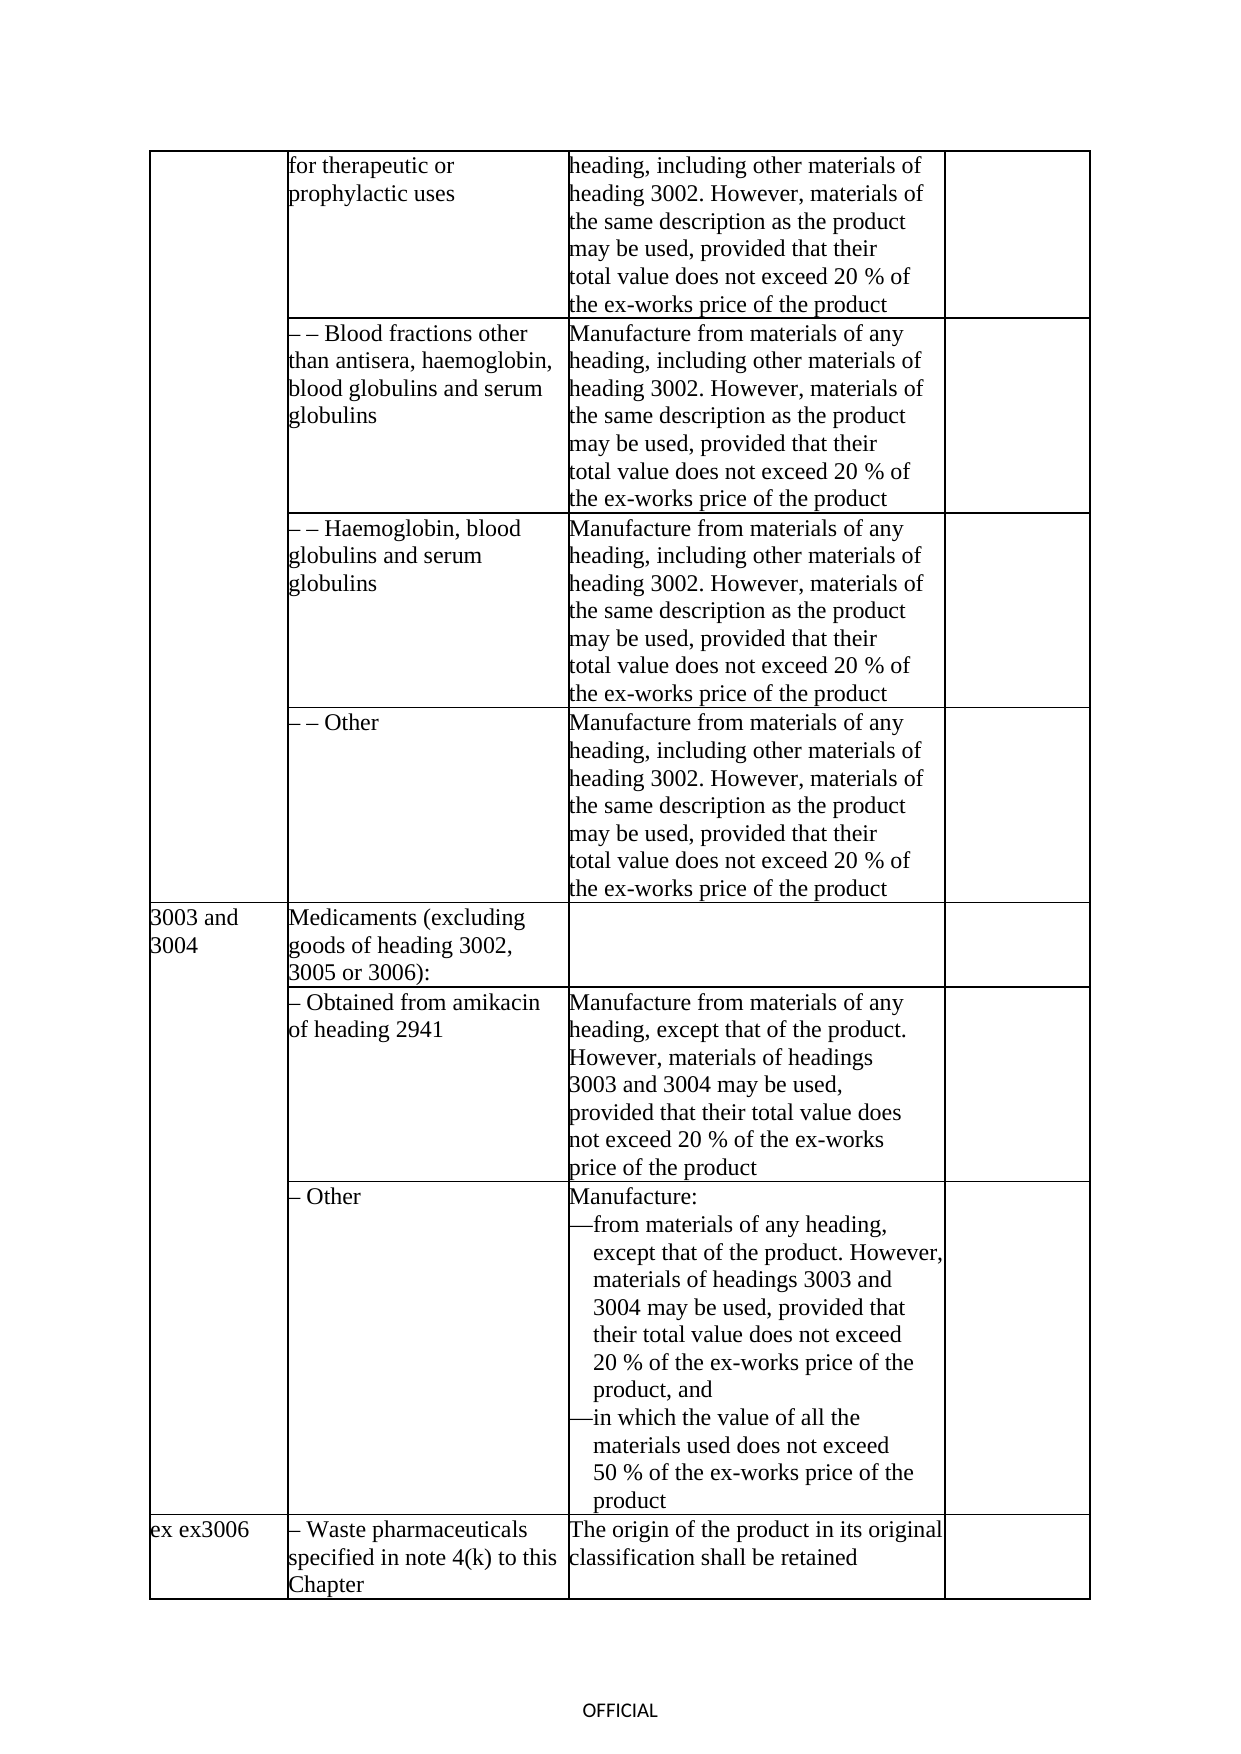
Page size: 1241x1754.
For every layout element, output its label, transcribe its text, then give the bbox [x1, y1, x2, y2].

table_cell – – Haemoglobin, blood globulins and serum globulins [289, 514, 568, 707]
table_cell – – Other [289, 708, 568, 902]
table_header from materials of any heading, except that of the product. However, materials of headings 3003 and 3004 may be used, provided that their total value does not exceed 20 % of the ex-works price of the product, and [593, 1210, 944, 1403]
table_cell [151, 152, 287, 902]
table_header in which the value of all the materials used does not exceed 50 % of the ex-works price of the product [593, 1403, 944, 1513]
table_cell [946, 903, 1089, 986]
table_cell – Waste pharmaceuticals specified in note 4(k) to this Chapter [289, 1515, 568, 1598]
table_cell The origin of the product in its original classification shall be retained [570, 1515, 944, 1598]
table_cell [946, 708, 1089, 902]
table_cell Manufacture from materials of any heading, except that of the product. However, materials of headings 3003 and 3004 may be used, provided that their total value does not exceed 20 % of the ex-works price of the product [570, 988, 944, 1181]
table_cell Manufacture from materials of any heading, including other materials of heading 3002. However, materials of the same description as the product may be used, provided that their total value does not exceed 20 % of the ex-works price of the product [570, 514, 944, 707]
table_cell [946, 1182, 1089, 1514]
table_cell heading, including other materials of heading 3002. However, materials of the same description as the product may be used, provided that their total value does not exceed 20 % of the ex-works price of the product [570, 152, 944, 317]
table_cell [570, 903, 944, 986]
table_cell for therapeutic or prophylactic uses [289, 152, 568, 317]
table_header — [570, 1403, 593, 1513]
table_cell – Obtained from amikacin of heading 2941 [289, 988, 568, 1181]
table_cell 3003 and 3004 [151, 903, 287, 1514]
table_cell Manufacture: [570, 1182, 944, 1514]
table_cell [946, 514, 1089, 707]
table_cell – Other [289, 1182, 568, 1514]
table_cell Manufacture from materials of any heading, including other materials of heading 3002. However, materials of the same description as the product may be used, provided that their total value does not exceed 20 % of the ex-works price of the product [570, 708, 944, 902]
table_header — [570, 1210, 593, 1403]
table_cell [946, 988, 1089, 1181]
table_cell – – Blood fractions other than antisera, haemoglobin, blood globulins and serum globulins [289, 319, 568, 512]
table_cell Medicaments (excluding goods of heading 3002, 3005 or 3006): [289, 903, 568, 986]
table_cell ex ex3006 [151, 1515, 287, 1598]
table_cell [946, 1515, 1089, 1598]
table_cell [946, 319, 1089, 512]
table_cell [946, 152, 1089, 317]
table_cell Manufacture from materials of any heading, including other materials of heading 3002. However, materials of the same description as the product may be used, provided that their total value does not exceed 20 % of the ex-works price of the product [570, 319, 944, 512]
